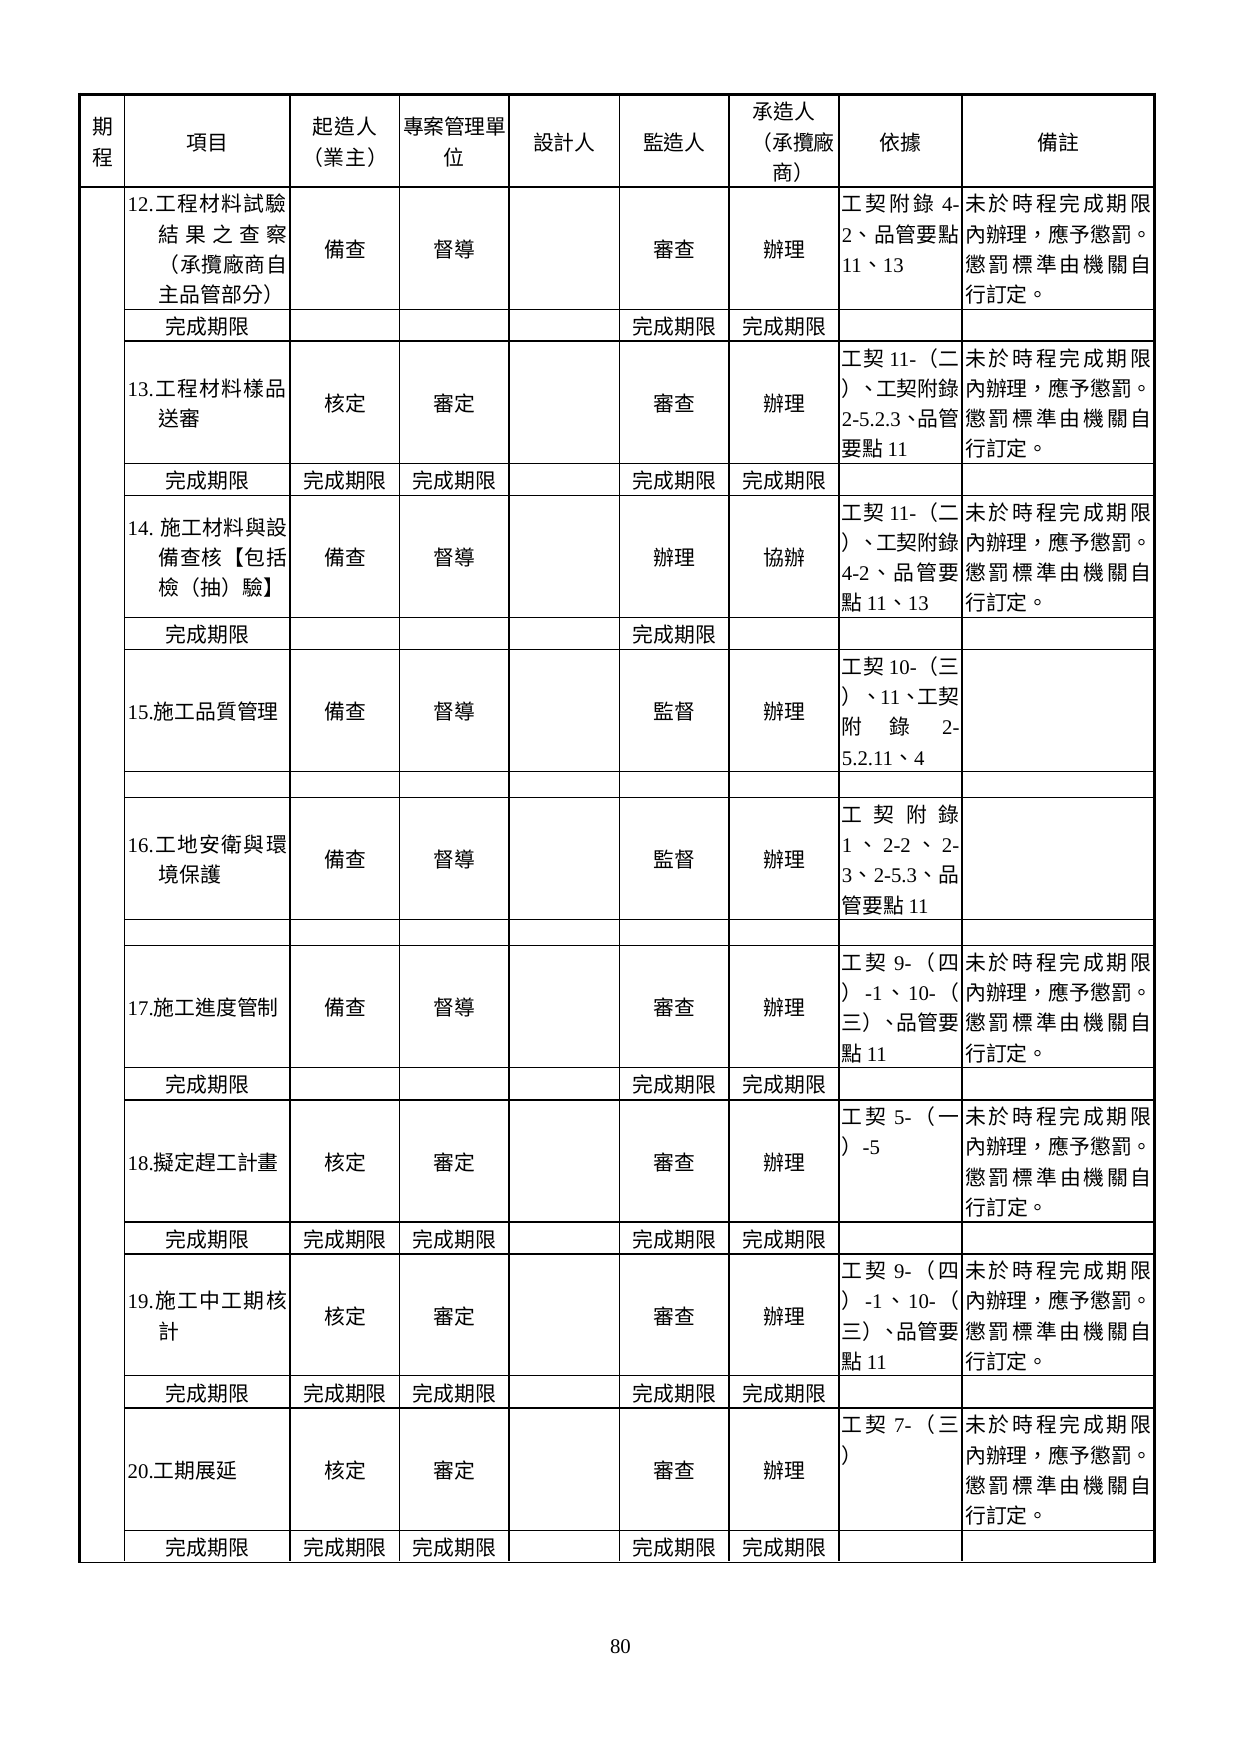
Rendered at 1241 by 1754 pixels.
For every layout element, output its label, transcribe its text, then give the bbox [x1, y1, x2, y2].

table_cell 完成期限 [400, 1223, 508, 1253]
table_cell 20.工期展延 [125, 1409, 289, 1529]
table_cell [400, 920, 508, 945]
table_cell 辦理 [620, 496, 728, 617]
table_cell [963, 1068, 1153, 1099]
table_cell 14. 施工材料與設備查核【包括檢（抽）驗】 [125, 496, 289, 617]
table_cell 未於時程完成期限內辦理，應予懲罰。 懲罰標準由機關自行訂定。 [963, 1101, 1153, 1221]
table_cell 完成期限 [620, 1531, 728, 1561]
table_cell 督導 [400, 496, 508, 617]
table_cell 15.施工品質管理 [125, 650, 289, 771]
table_cell 督導 [400, 946, 508, 1067]
table_cell 協辦 [730, 496, 838, 617]
table_cell 16.工地安衛與環境保護 [125, 798, 289, 919]
table_cell [510, 798, 619, 919]
table_cell [291, 618, 399, 649]
table_cell [510, 1068, 619, 1099]
table_cell [125, 772, 289, 797]
table_cell [840, 464, 961, 494]
table_cell 完成期限 [125, 1068, 289, 1099]
table_header 承造人（承攬廠商） [730, 96, 838, 186]
table_cell 督導 [400, 650, 508, 771]
table_cell [963, 650, 1153, 771]
table_cell [291, 1068, 399, 1099]
table_cell [510, 618, 619, 649]
table_cell 未於時程完成期限內辦理，應予懲罰。 懲罰標準由機關自行訂定。 [963, 342, 1153, 463]
table_cell 監督 [620, 650, 728, 771]
table_cell 辦理 [730, 650, 838, 771]
table_header 起造人（業主） [291, 96, 399, 186]
table_cell [963, 1376, 1153, 1407]
table_cell 完成期限 [125, 1376, 289, 1407]
table_cell [730, 920, 838, 945]
table_cell 辦理 [730, 1255, 838, 1375]
table_cell 審查 [620, 946, 728, 1067]
table_cell 核定 [291, 342, 399, 463]
table_cell 未於時程完成期限內辦理，應予懲罰。 懲罰標準由機關自行訂定。 [963, 946, 1153, 1067]
table_cell 未於時程完成期限內辦理，應予懲罰。 懲罰標準由機關自行訂定。 [963, 1409, 1153, 1529]
table_cell [510, 772, 619, 797]
table_cell 完成期限 [730, 1223, 838, 1253]
table_cell 完成期限 [620, 1068, 728, 1099]
table_cell 監督 [620, 798, 728, 919]
table_cell 完成期限 [730, 310, 838, 340]
table_header 期程 [81, 96, 124, 186]
table_cell 完成期限 [620, 1223, 728, 1253]
table_cell [510, 920, 619, 945]
table_cell 完成期限 [730, 464, 838, 494]
table_cell 完成期限 [125, 1531, 289, 1561]
table_cell 工契9-（四）-1、10-（三）、品管要點11 [840, 1255, 961, 1375]
table_cell 12.工程材料試驗結果之查察（承攬廠商自主品管部分） [125, 188, 289, 308]
table_cell [291, 310, 399, 340]
table_cell [510, 1223, 619, 1253]
table_cell 完成期限 [125, 464, 289, 494]
table_cell [291, 772, 399, 797]
table_cell [510, 1255, 619, 1375]
table_cell 17.施工進度管制 [125, 946, 289, 1067]
table_cell 完成期限 [730, 1376, 838, 1407]
table_cell [400, 772, 508, 797]
table_cell [840, 618, 961, 649]
table_cell 核定 [291, 1101, 399, 1221]
table_cell 辦理 [730, 1409, 838, 1529]
table_cell 完成期限 [291, 1531, 399, 1561]
table_cell [510, 1101, 619, 1221]
table_cell [510, 464, 619, 494]
table_cell [620, 920, 728, 945]
table_cell 完成期限 [730, 1531, 838, 1561]
table_header 監造人 [620, 96, 728, 186]
table_cell 審定 [400, 1101, 508, 1221]
table_cell [510, 1376, 619, 1407]
table_cell [620, 772, 728, 797]
table_cell [510, 342, 619, 463]
table_cell [963, 1531, 1153, 1561]
table_cell [510, 496, 619, 617]
table_cell 備查 [291, 496, 399, 617]
table_cell [840, 310, 961, 340]
table_cell 完成期限 [620, 310, 728, 340]
table_cell 完成期限 [125, 618, 289, 649]
table_cell 督導 [400, 188, 508, 308]
table_cell [963, 618, 1153, 649]
table_cell 備查 [291, 188, 399, 308]
table_cell 工契11-（二）、工契附錄4-2、品管要點11、13 [840, 496, 961, 617]
table_cell [963, 798, 1153, 919]
table_cell 核定 [291, 1255, 399, 1375]
table_cell [510, 946, 619, 1067]
table_header 專案管理單位 [400, 96, 508, 186]
table_cell 辦理 [730, 188, 838, 308]
table_cell 辦理 [730, 342, 838, 463]
table_cell [125, 920, 289, 945]
table_cell 工契5-（一）-5 [840, 1101, 961, 1221]
table_cell 備查 [291, 650, 399, 771]
table_header 設計人 [510, 96, 619, 186]
table_cell 未於時程完成期限內辦理，應予懲罰。 懲罰標準由機關自行訂定。 [963, 1255, 1153, 1375]
table_cell 審定 [400, 1255, 508, 1375]
table_cell [510, 650, 619, 771]
table_cell 工契附錄1、2-2、2-3、2-5.3、品管要點11 [840, 798, 961, 919]
table_cell [963, 1223, 1153, 1253]
table_cell 審定 [400, 1409, 508, 1529]
table_cell [963, 772, 1153, 797]
table_cell [730, 772, 838, 797]
table_cell 工契附錄4-2、品管要點11、13 [840, 188, 961, 308]
table_cell [840, 1531, 961, 1561]
table_cell 13.工程材料樣品送審 [125, 342, 289, 463]
table_header 項目 [125, 96, 289, 186]
table_cell 審查 [620, 1255, 728, 1375]
table_cell 完成期限 [400, 1376, 508, 1407]
table_cell [510, 188, 619, 308]
table_cell [840, 920, 961, 945]
table_cell 完成期限 [620, 1376, 728, 1407]
table_cell 完成期限 [291, 1376, 399, 1407]
table_cell 辦理 [730, 1101, 838, 1221]
table_cell 未於時程完成期限內辦理，應予懲罰。 懲罰標準由機關自行訂定。 [963, 496, 1153, 617]
table_cell [840, 1068, 961, 1099]
table_cell [840, 1223, 961, 1253]
table_cell [730, 618, 838, 649]
table_cell 完成期限 [291, 464, 399, 494]
table_cell 完成期限 [620, 464, 728, 494]
table_cell 核定 [291, 1409, 399, 1529]
table_cell 審查 [620, 1101, 728, 1221]
table_cell 審定 [400, 342, 508, 463]
table_cell [291, 920, 399, 945]
table_cell [510, 310, 619, 340]
table_cell 完成期限 [400, 464, 508, 494]
table_cell 未於時程完成期限內辦理，應予懲罰。 懲罰標準由機關自行訂定。 [963, 188, 1153, 308]
table_cell 18.擬定趕工計畫 [125, 1101, 289, 1221]
table_cell [400, 310, 508, 340]
table_cell 完成期限 [400, 1531, 508, 1561]
table_header 備註 [963, 96, 1153, 186]
table_cell 備查 [291, 946, 399, 1067]
table_cell [840, 1376, 961, 1407]
table_cell [963, 464, 1153, 494]
table_cell [963, 310, 1153, 340]
table_cell 工契11-（二）、工契附錄2-5.2.3、品管要點11 [840, 342, 961, 463]
table_cell 完成期限 [125, 310, 289, 340]
table_cell 備查 [291, 798, 399, 919]
table_cell 審查 [620, 188, 728, 308]
table_cell 工契10-（三）、11、工契附錄2-5.2.11、4 [840, 650, 961, 771]
table_cell 工契7-（三） [840, 1409, 961, 1529]
table_cell [400, 618, 508, 649]
table_cell 19.施工中工期核計 [125, 1255, 289, 1375]
table_cell 完成期限 [730, 1068, 838, 1099]
table_header 依據 [840, 96, 961, 186]
table_cell 辦理 [730, 798, 838, 919]
table_cell [510, 1531, 619, 1561]
table_cell 審查 [620, 1409, 728, 1529]
table_cell [963, 920, 1153, 945]
table_cell [510, 1409, 619, 1529]
table_cell 完成期限 [125, 1223, 289, 1253]
table_cell 審查 [620, 342, 728, 463]
table_cell 辦理 [730, 946, 838, 1067]
table_cell 完成期限 [620, 618, 728, 649]
table_cell 工契9-（四）-1、10-（三）、品管要點11 [840, 946, 961, 1067]
table_cell [400, 1068, 508, 1099]
table_cell 督導 [400, 798, 508, 919]
table_cell [840, 772, 961, 797]
table_cell 完成期限 [291, 1223, 399, 1253]
